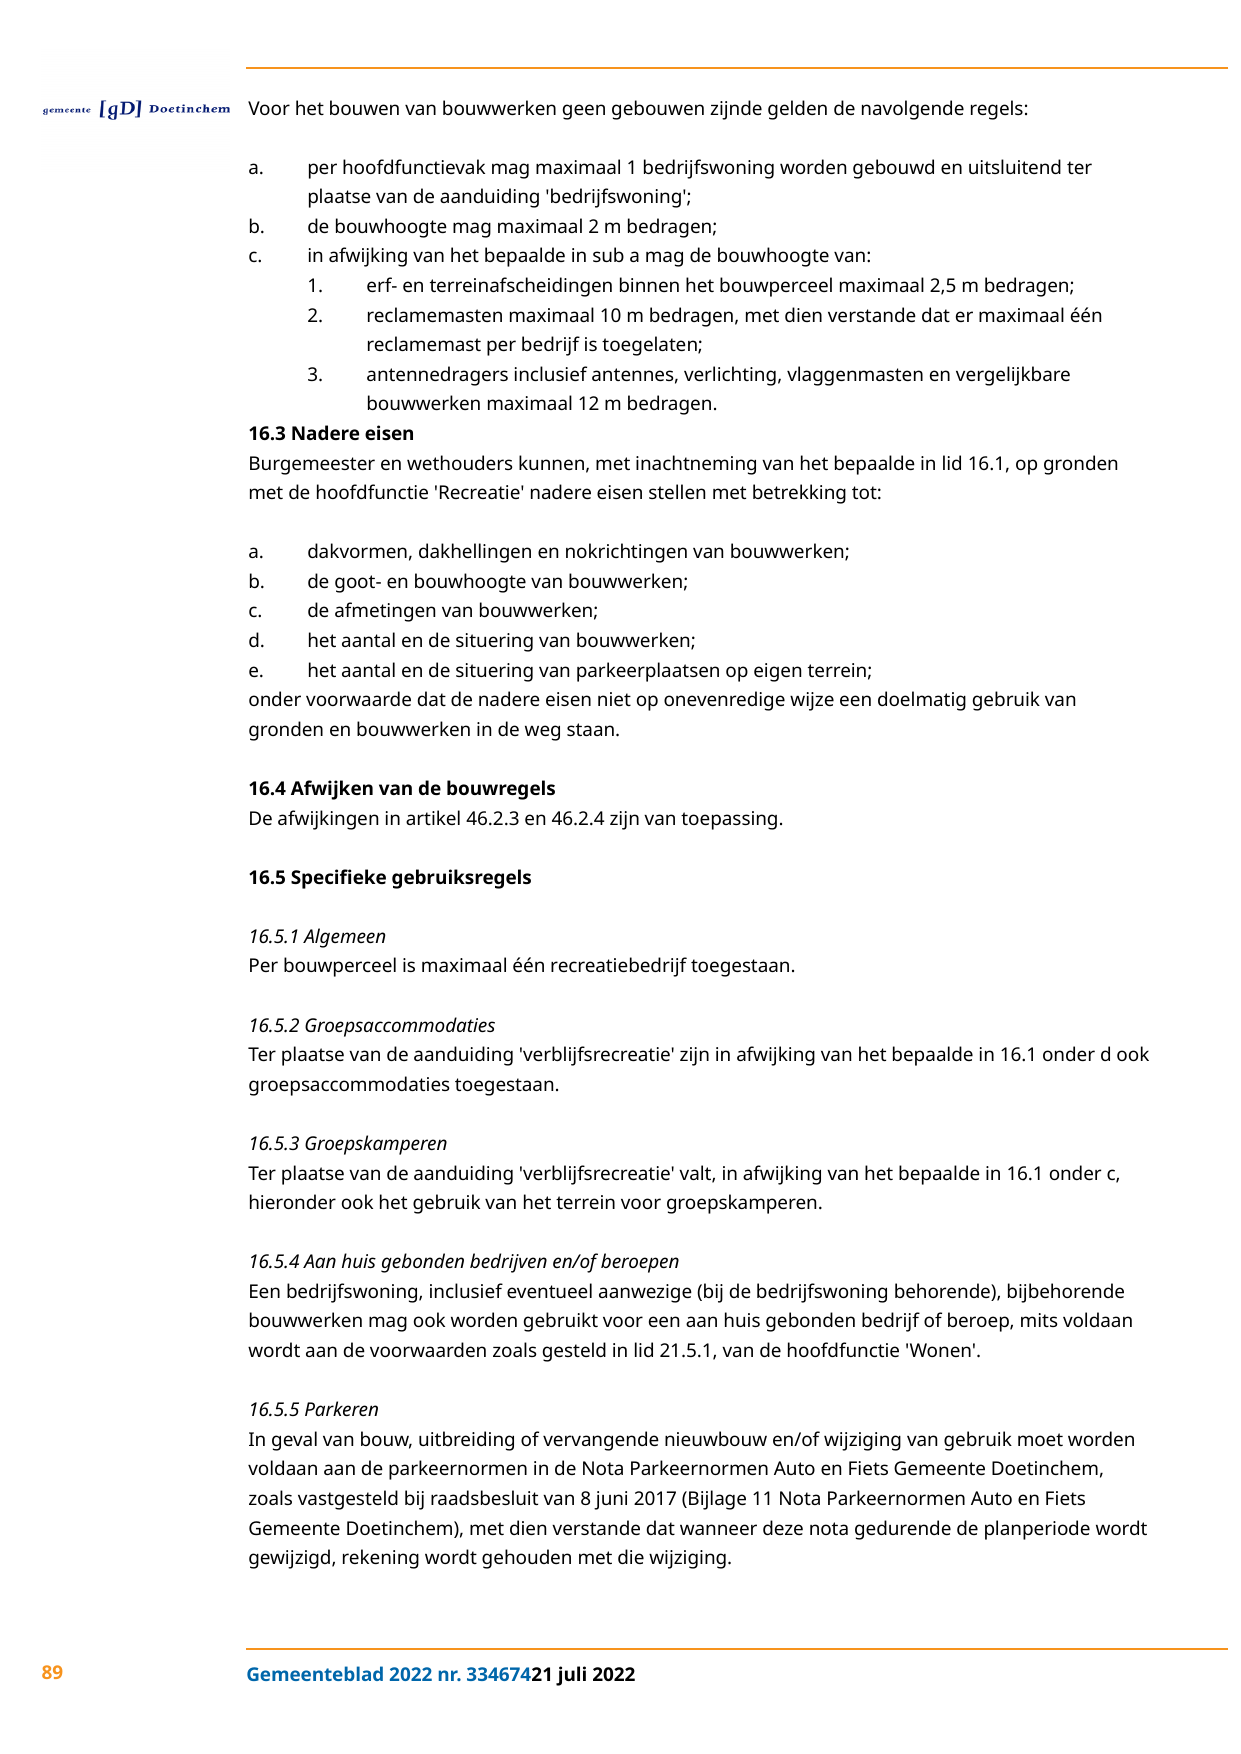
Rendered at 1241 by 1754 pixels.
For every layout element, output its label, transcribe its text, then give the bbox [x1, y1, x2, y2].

text onder voorwaarde dat de nadere eisen niet op onevenredige wijze een doelmatig gebruik van gronden en bouwwerken in de weg staan. [248, 686, 1152, 742]
list antennedragers inclusief antennes, verlichting, vlaggenmasten en vergelijkbare bouwwerken maximaal 12 m bedragen. [307, 361, 1152, 416]
list erf- en terreinafscheidingen binnen het bouwperceel maximaal 2,5 m bedragen; [307, 272, 1152, 298]
text 16.5.5 Parkeren [248, 1396, 1152, 1422]
text Ter plaatse van de aanduiding 'verblijfsrecreatie' valt, in afwijking van het bepaalde in 16.1 onder c, hieronder ook het gebruik van het terrein voor groepskamperen. [248, 1160, 1152, 1215]
list dakvormen, dakhellingen en nokrichtingen van bouwwerken; [248, 538, 1152, 564]
text Voor het bouwen van bouwwerken geen gebouwen zijnde gelden de navolgende regels: [248, 95, 1152, 121]
list de bouwhoogte mag maximaal 2 m bedragen; [248, 213, 1152, 239]
list de goot- en bouwhoogte van bouwwerken; [248, 568, 1152, 594]
text 16.5.2 Groepsaccommodaties [248, 1012, 1152, 1038]
text Een bedrijfswoning, inclusief eventueel aanwezige (bij de bedrijfswoning behorende), bijbehorende bouwwerken mag ook worden gebruikt voor een aan huis gebonden bedrijf of beroep, mits voldaan wordt aan de voorwaarden zoals gesteld in lid 21.5.1, van de hoofdfunctie 'Wonen'. [248, 1278, 1152, 1363]
list het aantal en de situering van bouwwerken; [248, 627, 1152, 653]
text 16.3 Nadere eisen [248, 420, 1152, 446]
text 16.5.4 Aan huis gebonden bedrijven en/of beroepen [248, 1248, 1152, 1274]
list per hoofdfunctievak mag maximaal 1 bedrijfswoning worden gebouwd en uitsluitend ter plaatse van de aanduiding 'bedrijfswoning'; [248, 154, 1152, 209]
picture [41, 47, 231, 172]
text 16.5.1 Algemeen [248, 923, 1152, 949]
list reclamemasten maximaal 10 m bedragen, met dien verstande dat er maximaal één reclamemast per bedrijf is toegelaten; [307, 302, 1152, 357]
list de afmetingen van bouwwerken; [248, 598, 1152, 623]
text De afwijkingen in artikel 46.2.3 en 46.2.4 zijn van toepassing. [248, 805, 1152, 831]
text 16.4 Afwijken van de bouwregels [248, 775, 1152, 801]
text 16.5.3 Groepskamperen [248, 1130, 1152, 1156]
text 16.5 Specifieke gebruiksregels [248, 864, 1152, 890]
text In geval van bouw, uitbreiding of vervangende nieuwbouw en/of wijziging van gebruik moet worden voldaan aan de parkeernormen in de Nota Parkeernormen Auto en Fiets Gemeente Doetinchem, zoals vastgesteld bij raadsbesluit van 8 juni 2017 (Bijlage 11 Nota Parkeernormen Auto en Fiets Gemeente Doetinchem), met dien verstande dat wanneer deze nota gedurende de planperiode wordt gewijzigd, rekening wordt gehouden met die wijziging. [248, 1426, 1152, 1570]
text Burgemeester en wethouders kunnen, met inachtneming van het bepaalde in lid 16.1, op gronden met de hoofdfunctie 'Recreatie' nadere eisen stellen met betrekking tot: [248, 450, 1152, 505]
text Ter plaatse van de aanduiding 'verblijfsrecreatie' zijn in afwijking van het bepaalde in 16.1 onder d ook groepsaccommodaties toegestaan. [248, 1041, 1152, 1097]
list in afwijking van het bepaalde in sub a mag de bouwhoogte van: [248, 243, 1152, 268]
list het aantal en de situering van parkeerplaatsen op eigen terrein; [248, 657, 1152, 683]
text Per bouwperceel is maximaal één recreatiebedrijf toegestaan. [248, 953, 1152, 978]
